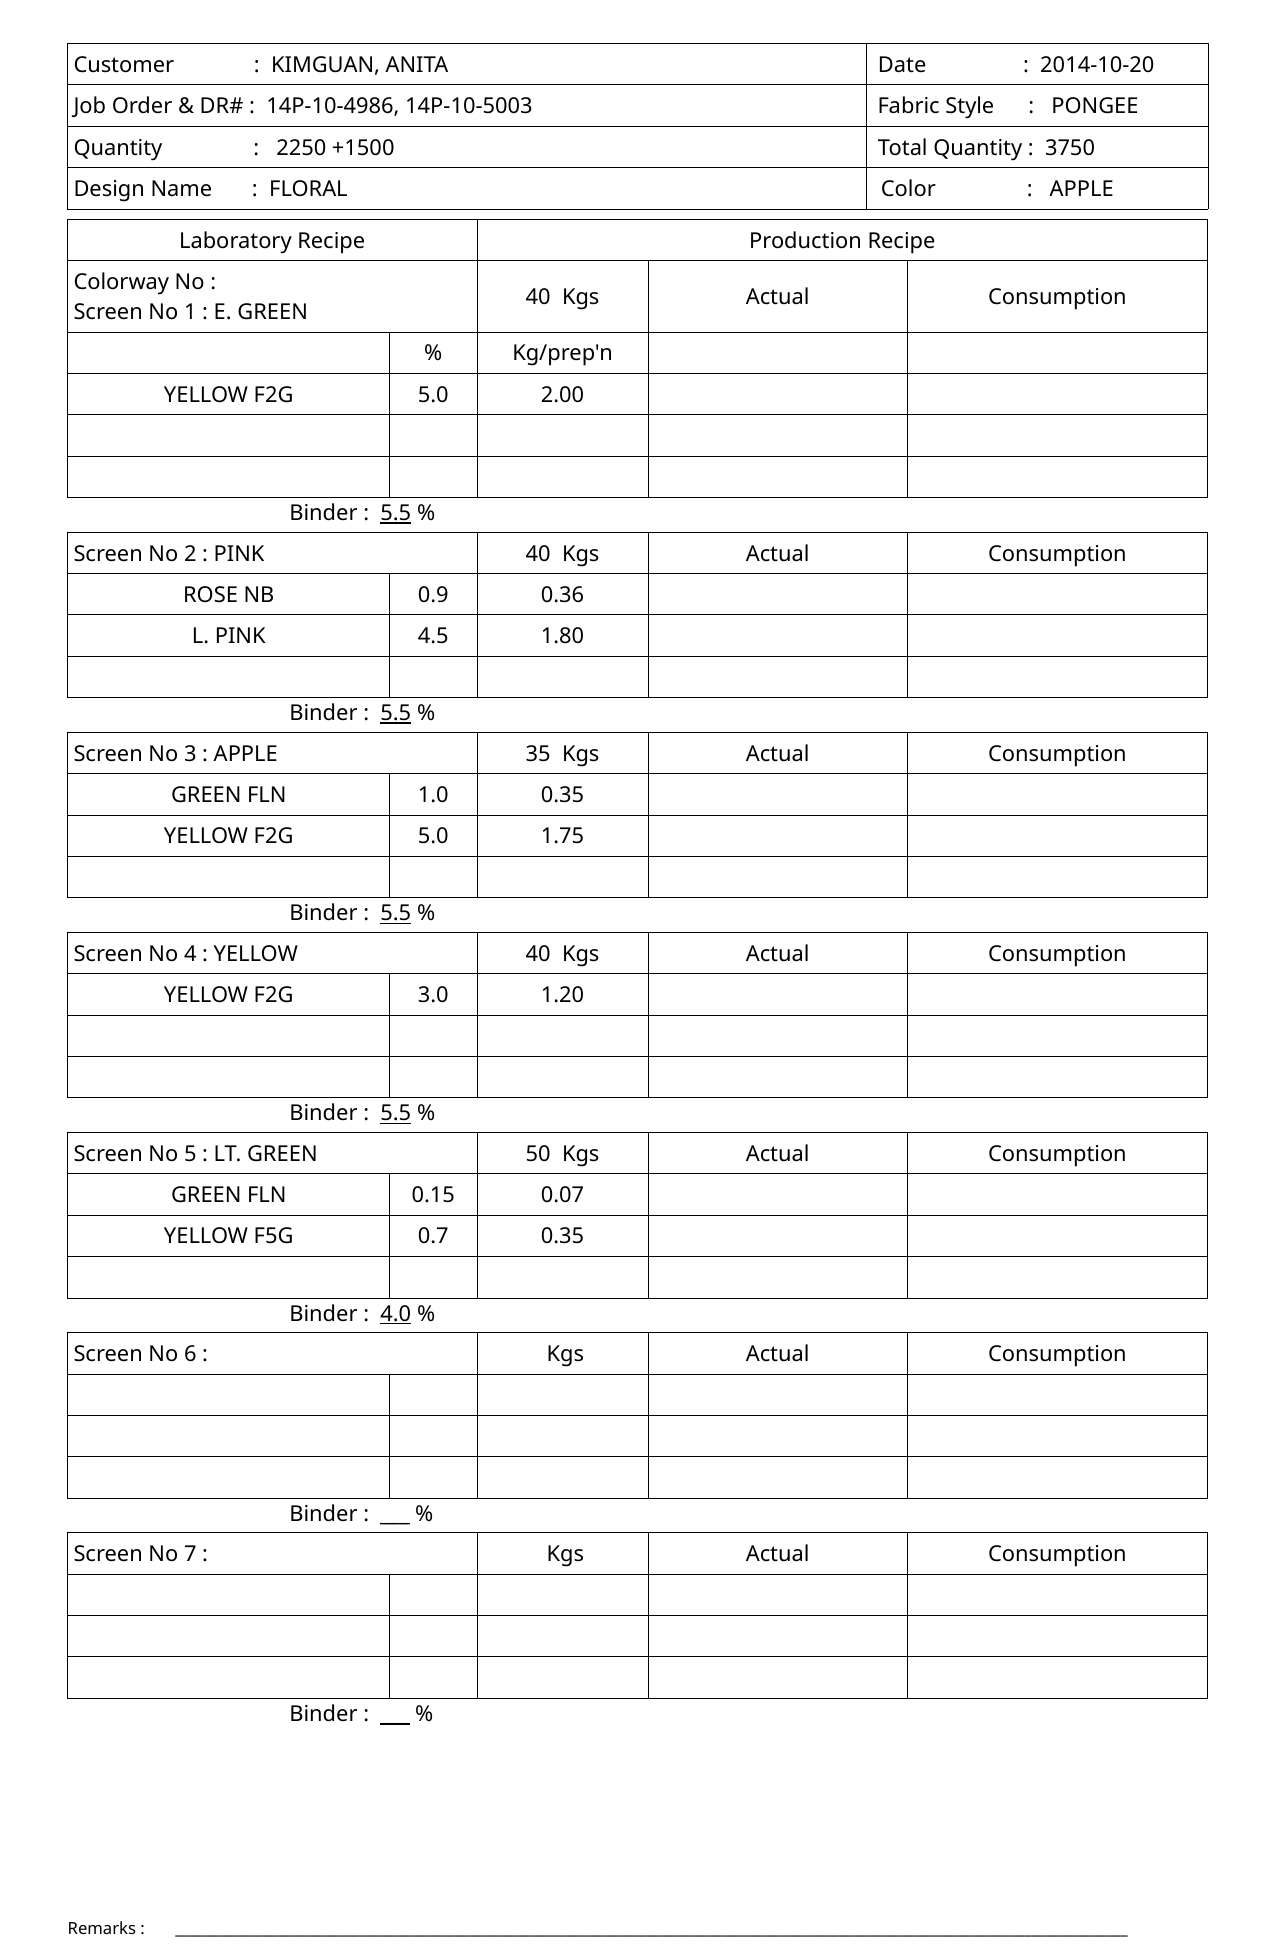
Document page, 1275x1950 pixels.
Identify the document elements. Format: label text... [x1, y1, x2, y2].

table_cell YELLOW F2G [68, 374, 389, 414]
table_cell Job Order & DR# : 14P-10-4986, 14P-10-5003 [68, 85, 866, 126]
table_cell [649, 1416, 907, 1456]
table_cell 0.7 [390, 1216, 477, 1256]
table_cell [68, 857, 389, 897]
table_cell Kg/prep'n [478, 333, 648, 373]
table_header 40 Kgs [478, 933, 648, 973]
table_cell [68, 1375, 389, 1415]
table_cell [908, 816, 1207, 856]
table_header Consumption [908, 733, 1207, 773]
table_cell [478, 1375, 648, 1415]
text Binder : 5.5 % [67, 898, 1207, 927]
table_cell [649, 574, 907, 614]
table_cell [68, 1057, 389, 1097]
table_cell [68, 457, 389, 497]
table_cell [649, 774, 907, 814]
table_cell 1.0 [390, 774, 477, 814]
table_cell 0.35 [478, 774, 648, 814]
table_cell [908, 1616, 1207, 1656]
table_cell [68, 657, 389, 697]
table_cell [649, 615, 907, 656]
table_cell [649, 1375, 907, 1415]
text Binder : ___ % [67, 1499, 1207, 1527]
table_header Customer : KIMGUAN, ANITA [68, 44, 866, 84]
table_cell Quantity : 2250 +1500 [68, 127, 866, 167]
table_cell [478, 1616, 648, 1656]
table_cell [390, 1657, 477, 1698]
table_cell 2.00 [478, 374, 648, 414]
table_header Screen No 7 : [68, 1533, 477, 1573]
table_cell [649, 857, 907, 897]
table_header 50 Kgs [478, 1133, 648, 1173]
table_cell 3.0 [390, 974, 477, 1014]
table_cell Design Name : FLORAL [68, 168, 866, 208]
table_header Screen No 5 : LT. GREEN [68, 1133, 477, 1173]
table_cell [478, 1657, 648, 1698]
table_cell [908, 1174, 1207, 1215]
table_header Kgs [478, 1533, 648, 1573]
table_cell [478, 657, 648, 697]
table_cell [908, 415, 1207, 456]
table_cell [908, 1375, 1207, 1415]
table_cell [478, 415, 648, 456]
table_header Actual [649, 1533, 907, 1573]
table_header Kgs [478, 1333, 648, 1373]
table_cell [478, 1257, 648, 1297]
table_cell [908, 615, 1207, 656]
table_cell Color : APPLE [867, 168, 1208, 208]
table_header Laboratory Recipe [68, 220, 477, 260]
table_cell 1.75 [478, 816, 648, 856]
table_cell GREEN FLN [68, 1174, 389, 1215]
table_header Production Recipe [478, 220, 1207, 260]
table_cell [649, 816, 907, 856]
table_cell [649, 1216, 907, 1256]
table_cell L. PINK [68, 615, 389, 656]
table_cell 5.0 [390, 374, 477, 414]
table_cell [649, 1174, 907, 1215]
table_cell [908, 1216, 1207, 1256]
table_cell [649, 1457, 907, 1497]
table_header Screen No 2 : PINK [68, 533, 477, 573]
table_cell [390, 1575, 477, 1615]
table_cell ROSE NB [68, 574, 389, 614]
table_cell [908, 1257, 1207, 1297]
table_cell [908, 574, 1207, 614]
table_cell [908, 774, 1207, 814]
table_cell YELLOW F2G [68, 974, 389, 1014]
table_cell [390, 1057, 477, 1097]
table_header Screen No 4 : YELLOW [68, 933, 477, 973]
table_cell YELLOW F5G [68, 1216, 389, 1256]
text Binder : 4.0 % [67, 1299, 1207, 1327]
table_cell 0.35 [478, 1216, 648, 1256]
table_cell [478, 857, 648, 897]
table_cell [68, 333, 389, 373]
table_cell 0.15 [390, 1174, 477, 1215]
table_cell [68, 1657, 389, 1698]
table_cell [390, 1016, 477, 1056]
table_cell [390, 657, 477, 697]
table_header 35 Kgs [478, 733, 648, 773]
table_header Consumption [908, 1333, 1207, 1373]
table_header Screen No 3 : APPLE [68, 733, 477, 773]
text Binder : 5.5 % [67, 1098, 1207, 1127]
table_cell [908, 857, 1207, 897]
table_header Date : 2014-10-20 [867, 44, 1208, 84]
table_cell [649, 374, 907, 414]
table_cell Total Quantity : 3750 [867, 127, 1208, 167]
table_cell % [390, 333, 477, 373]
table_cell [390, 415, 477, 456]
table_cell 5.0 [390, 816, 477, 856]
table_cell [68, 1416, 389, 1456]
table_cell [649, 1575, 907, 1615]
table_cell [478, 1057, 648, 1097]
table_cell [908, 1457, 1207, 1497]
table_cell Fabric Style : PONGEE [867, 85, 1208, 126]
table_cell [390, 1457, 477, 1497]
text Binder : ___ % [67, 1699, 1207, 1727]
table_header Actual [649, 533, 907, 573]
table_cell [908, 1416, 1207, 1456]
table_cell [478, 1575, 648, 1615]
table_header Consumption [908, 1133, 1207, 1173]
table_cell [390, 857, 477, 897]
table_header Actual [649, 1133, 907, 1173]
table_cell [478, 1416, 648, 1456]
table_cell [908, 1016, 1207, 1056]
table_cell [649, 333, 907, 373]
table_cell 4.5 [390, 615, 477, 656]
table_cell [649, 457, 907, 497]
table_cell [649, 657, 907, 697]
table_cell [649, 1616, 907, 1656]
table_header Actual [649, 1333, 907, 1373]
table_cell YELLOW F2G [68, 816, 389, 856]
table_cell [649, 1257, 907, 1297]
table_header Consumption [908, 933, 1207, 973]
table_header 40 Kgs [478, 533, 648, 573]
table_cell Colorway No : Screen No 1 : E. GREEN [68, 261, 477, 332]
table_cell GREEN FLN [68, 774, 389, 814]
table_cell [649, 1057, 907, 1097]
text Binder : 5.5 % [67, 698, 1207, 727]
table_cell 0.9 [390, 574, 477, 614]
table_cell [908, 333, 1207, 373]
table_cell [478, 457, 648, 497]
table_cell [649, 1016, 907, 1056]
table_cell [908, 1057, 1207, 1097]
table_cell [390, 1616, 477, 1656]
table_header Actual [649, 933, 907, 973]
table_cell [68, 1016, 389, 1056]
table_cell 40 Kgs [478, 261, 648, 332]
table_cell Consumption [908, 261, 1207, 332]
table_cell [478, 1457, 648, 1497]
table_cell [68, 1616, 389, 1656]
table_cell [390, 1416, 477, 1456]
table_cell [908, 374, 1207, 414]
table_cell 1.20 [478, 974, 648, 1014]
table_header Consumption [908, 1533, 1207, 1573]
table_cell [908, 657, 1207, 697]
table_cell [908, 974, 1207, 1014]
table_cell [390, 457, 477, 497]
table_cell 1.80 [478, 615, 648, 656]
table_cell [649, 415, 907, 456]
table_cell 0.07 [478, 1174, 648, 1215]
table_cell [68, 415, 389, 456]
text Binder : 5.5 % [67, 498, 1207, 527]
table_cell [478, 1016, 648, 1056]
table_cell [908, 1657, 1207, 1698]
table_cell [908, 1575, 1207, 1615]
table_header Screen No 6 : [68, 1333, 477, 1373]
table_cell [390, 1257, 477, 1297]
table_cell [68, 1457, 389, 1497]
table_cell [649, 1657, 907, 1698]
table_cell Actual [649, 261, 907, 332]
table_cell [390, 1375, 477, 1415]
table_header Consumption [908, 533, 1207, 573]
table_cell [68, 1257, 389, 1297]
table_header Actual [649, 733, 907, 773]
table_cell [68, 1575, 389, 1615]
table_cell 0.36 [478, 574, 648, 614]
table_cell [908, 457, 1207, 497]
table_cell [649, 974, 907, 1014]
